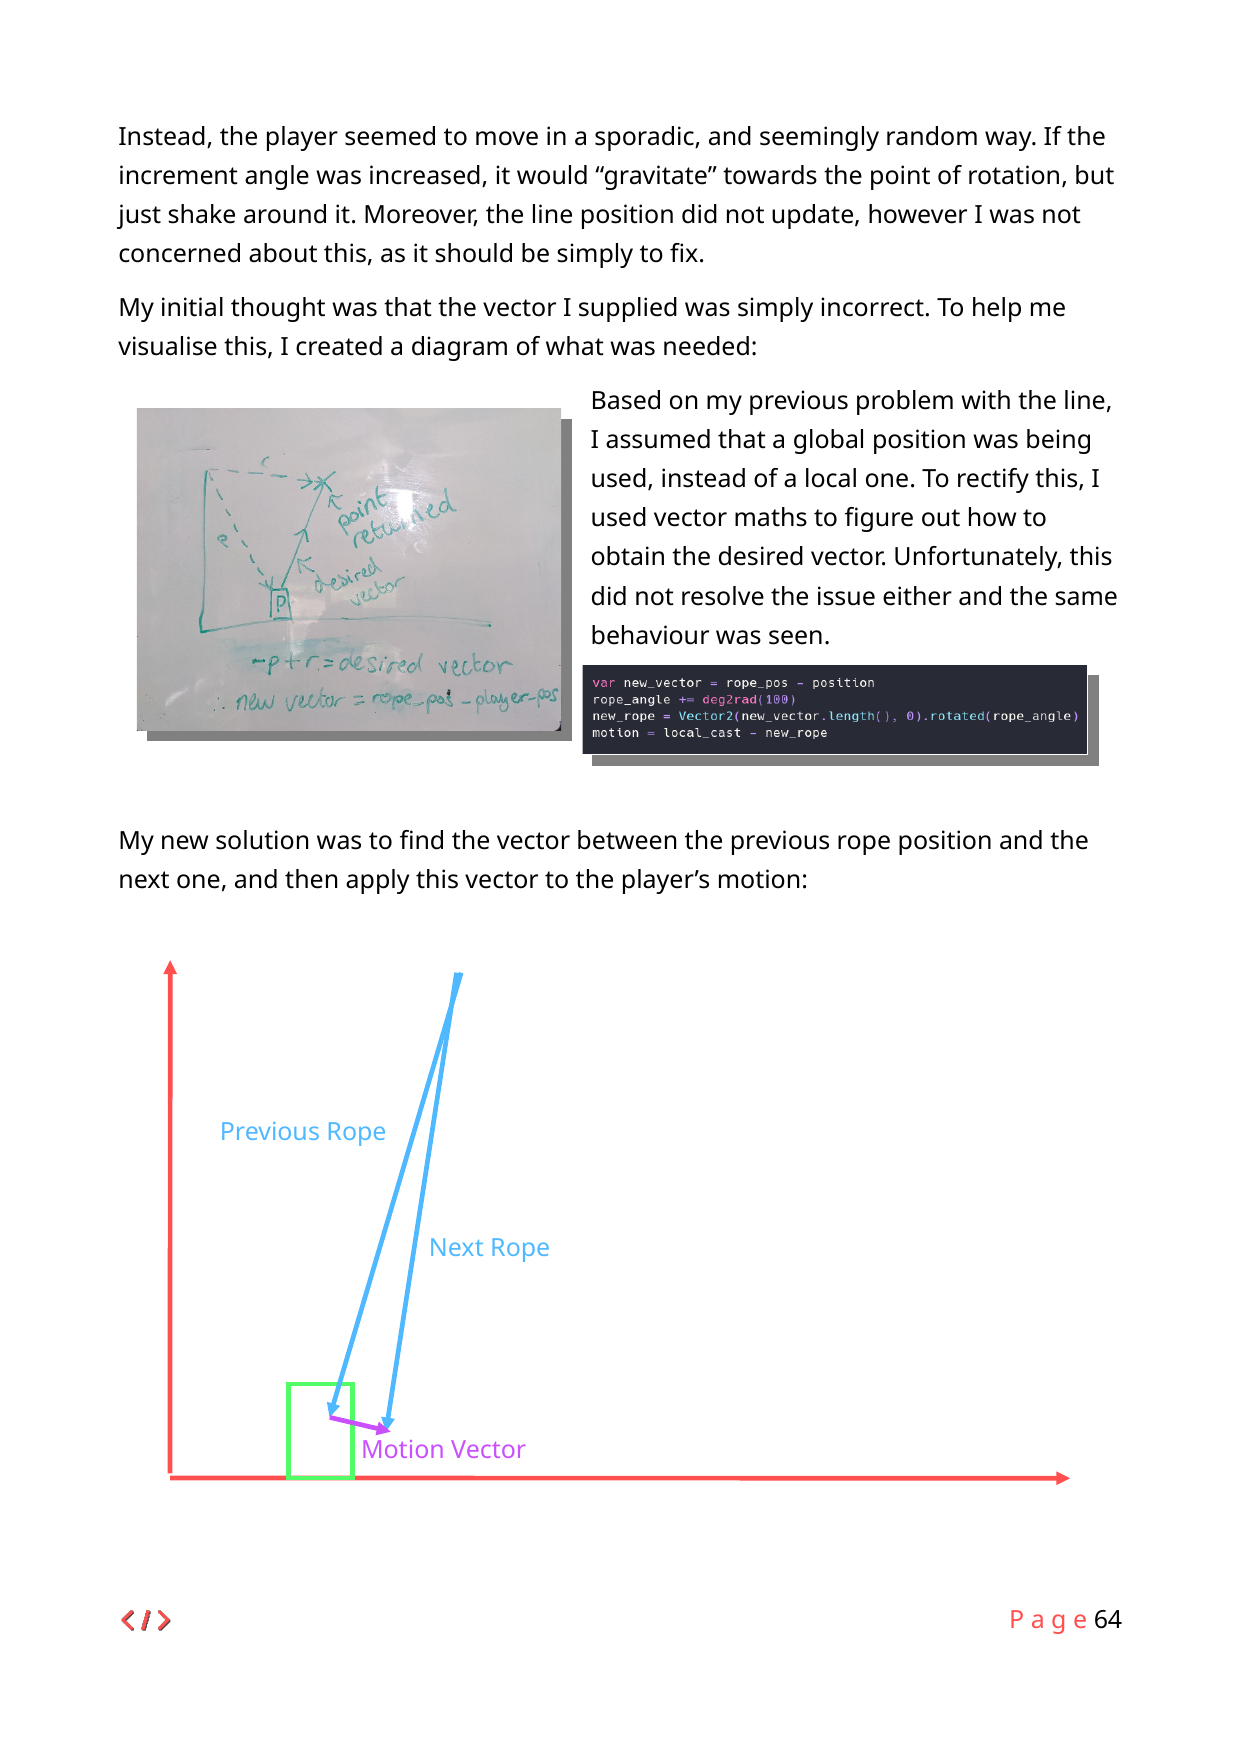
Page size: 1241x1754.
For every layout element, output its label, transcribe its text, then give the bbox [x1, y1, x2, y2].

text Based on my previous problem with the line, I assumed that a global position was being used, instead of a local one. To rectify this, I used vector maths to figure out how to obtain the desired vector. Unfortunately, this did not resolve the issue either and the same behaviour was seen. [118, 382, 1122, 651]
picture [116, 1591, 175, 1649]
text Next Rope [429, 1229, 626, 1263]
text Instead, the player seemed to move in a sporadic, and seemingly random way. If the increment angle was increased, it would “gravitate” towards the point of rotation, but just shake around it. Moreover, the line position did not update, however I was not concerned about this, as it should be simply to fix. [118, 118, 1122, 270]
text Previous Rope [219, 1113, 417, 1147]
picture [136, 408, 562, 731]
text My initial thought was that the vector I supplied was simply incorrect. To help me visualise this, I created a diagram of what was needed: [118, 289, 1122, 363]
text Motion Vector [361, 1431, 558, 1466]
picture [607, 682, 1089, 756]
text My new solution was to find the vector between the previous rope position and the next one, and then apply this vector to the player’s motion: [118, 671, 1122, 896]
